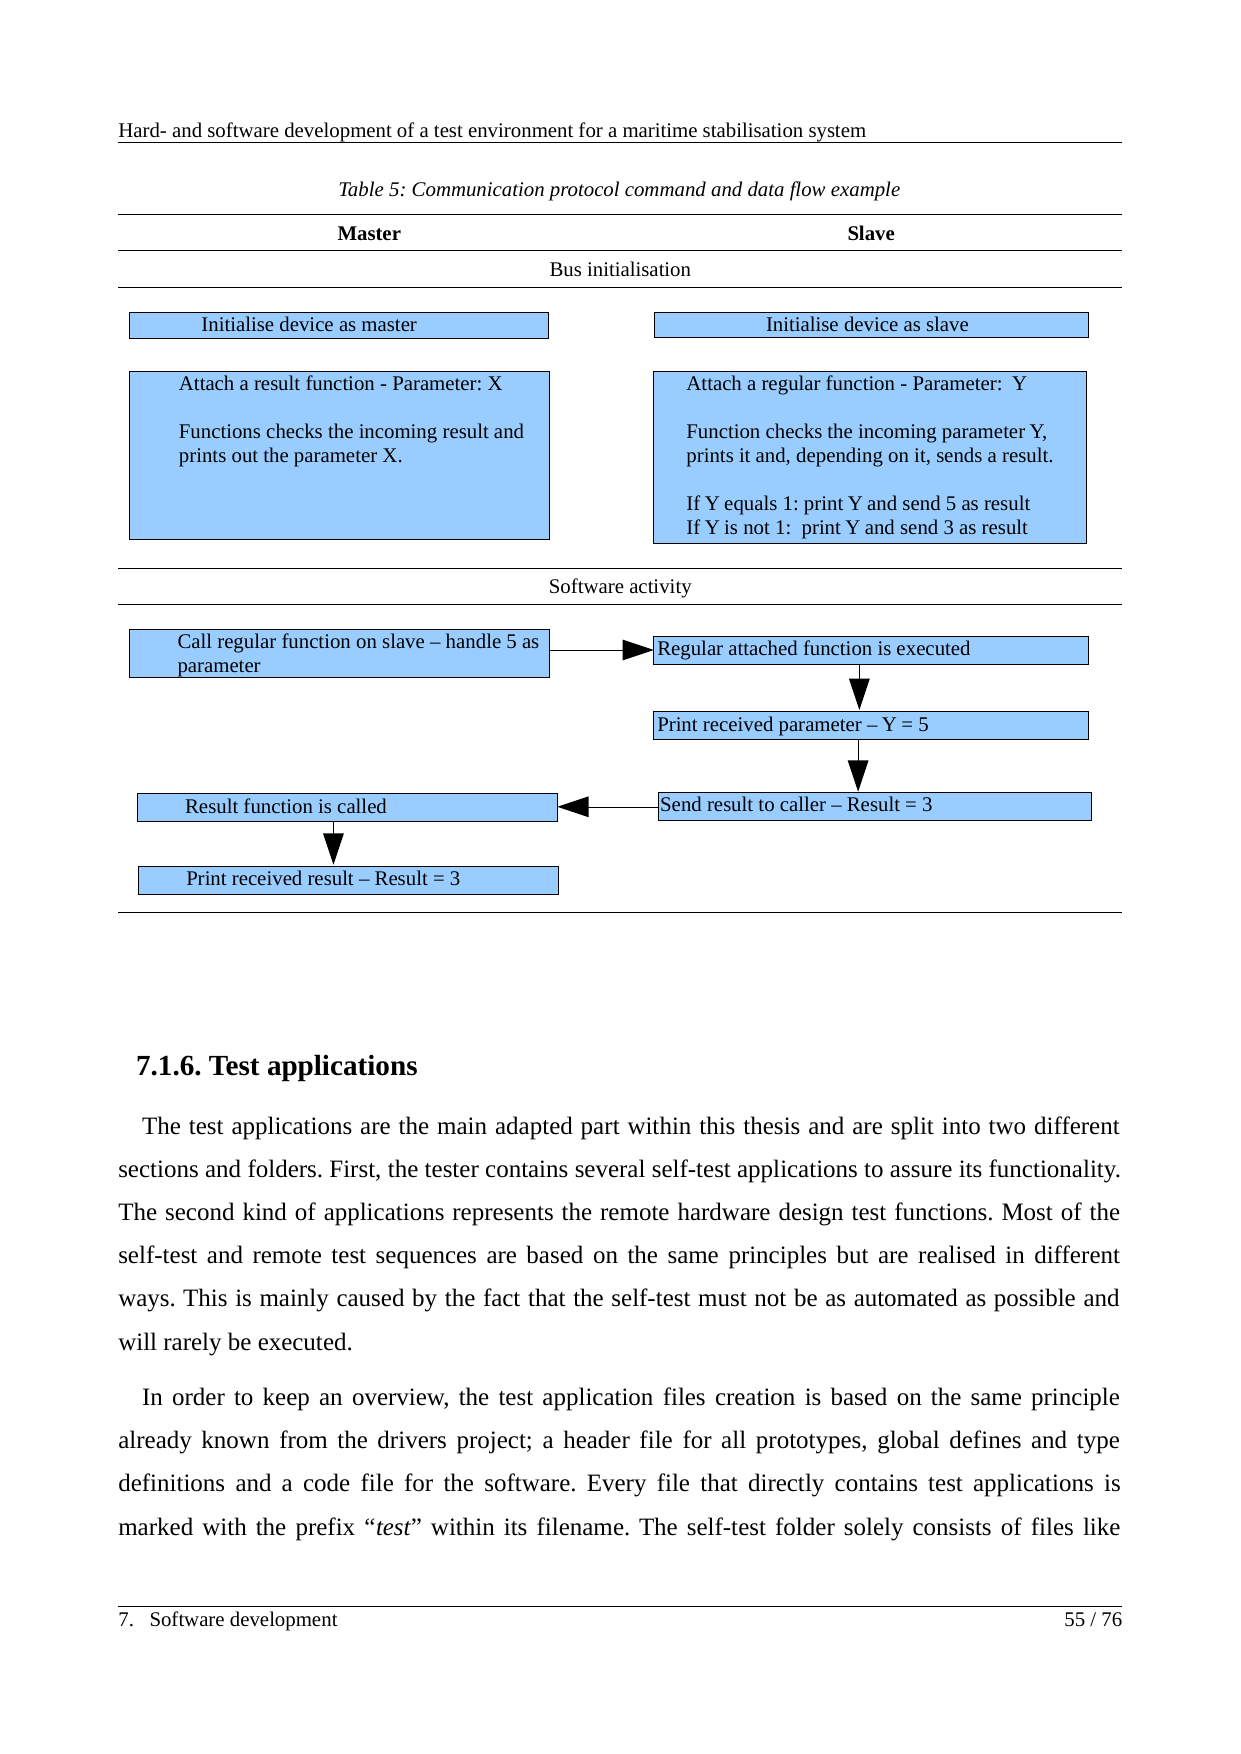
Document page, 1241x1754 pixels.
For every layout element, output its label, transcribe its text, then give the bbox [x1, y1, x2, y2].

table_cell [118, 288, 620, 568]
table_cell [620, 605, 1122, 912]
text The test applications are the main adapted part within this thesis and are split into two different sections and folders. First, the tester contains several self-test applications to assure its functionality. The second kind of applications represents the remote hardware design test functions. Most of the self-test and remote test sequences are based on the same principles but are realised in different ways. This is mainly caused by the fact that the self-test must not be as automated as possible and will rarely be executed. [118, 1111, 1122, 1355]
table_cell [620, 288, 1122, 568]
table_header Master [118, 215, 620, 250]
table_cell Software activity [118, 569, 1122, 604]
text In order to keep an overview, the test application files creation is based on the same principle already known from the drivers project; a header file for all prototypes, global defines and type definitions and a code file for the software. Every file that directly contains test applications is marked with the prefix “test” within its filename. The self-test folder solely consists of files like [118, 1382, 1122, 1540]
table_header Slave [620, 215, 1122, 250]
table_cell [118, 605, 620, 912]
table_cell Bus initialisation [118, 251, 1122, 287]
subtitle Test applications [118, 1048, 1122, 1082]
text Table 5: Communication protocol command and data flow example [118, 177, 1122, 201]
